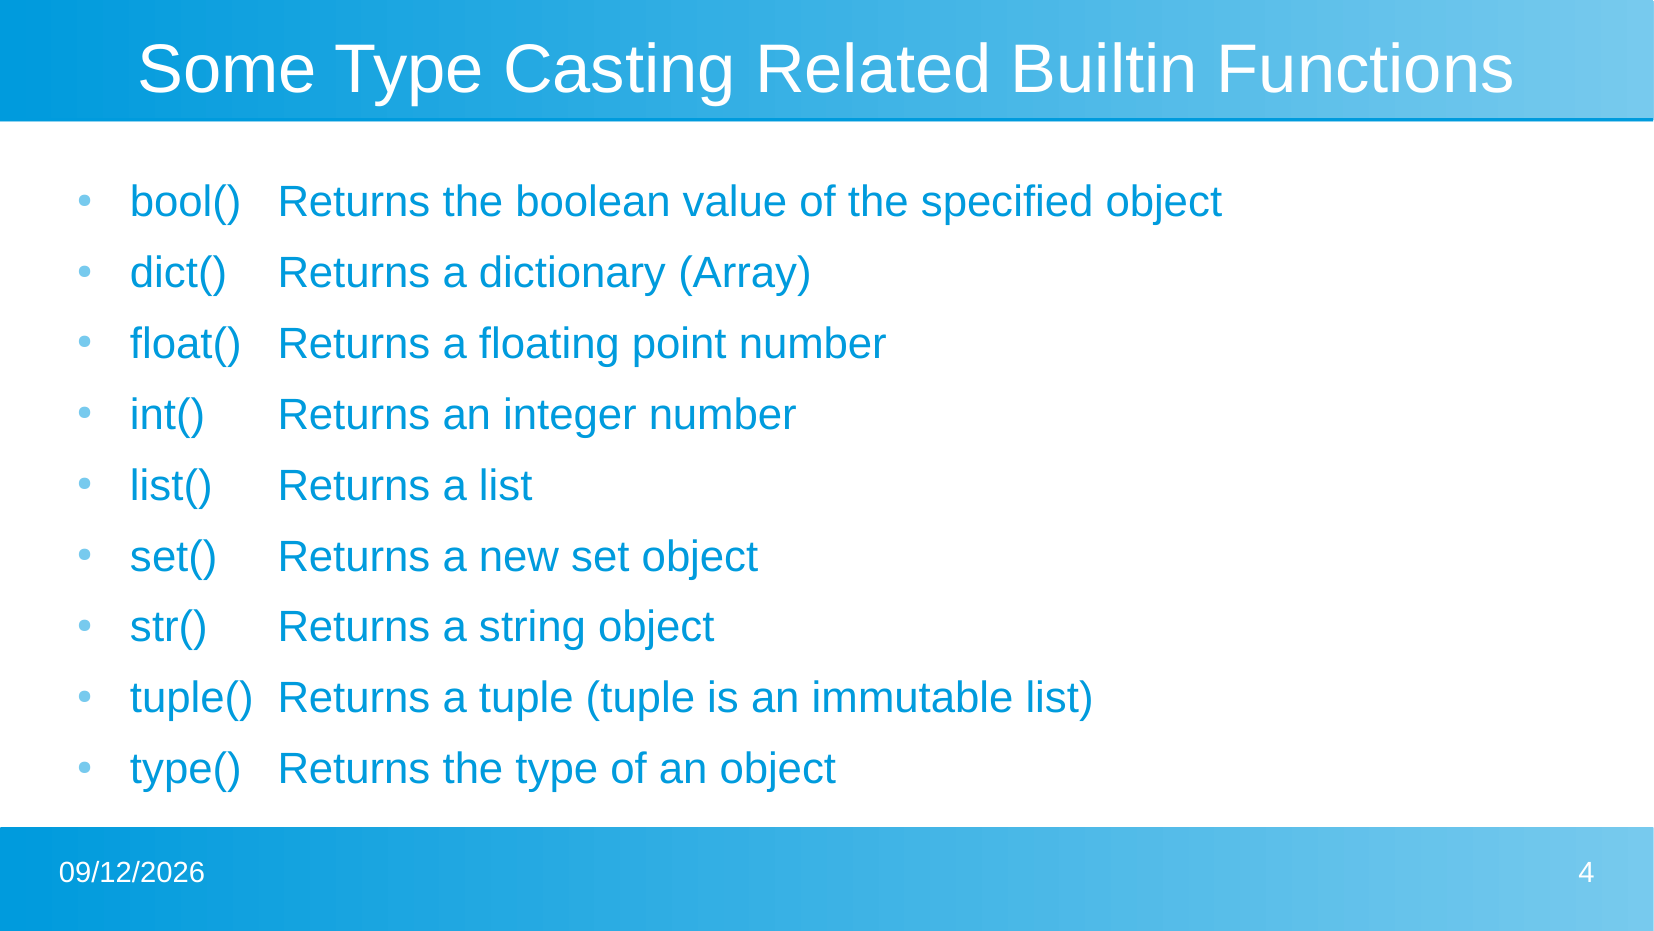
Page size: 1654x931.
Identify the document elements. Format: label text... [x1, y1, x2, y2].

title Some Type Casting Related Builtin Functions [59, 29, 1595, 108]
list bool() Returns the boolean value of the specified object dict() Returns a dictionary (Array) float() Returns a floating point number int() Returns an integer number list() Returns a list set() Returns a new set object str() Returns a string object tuple() Returns a tuple (tuple is an immutable list) type() Returns the type of an object [59, 177, 1595, 768]
